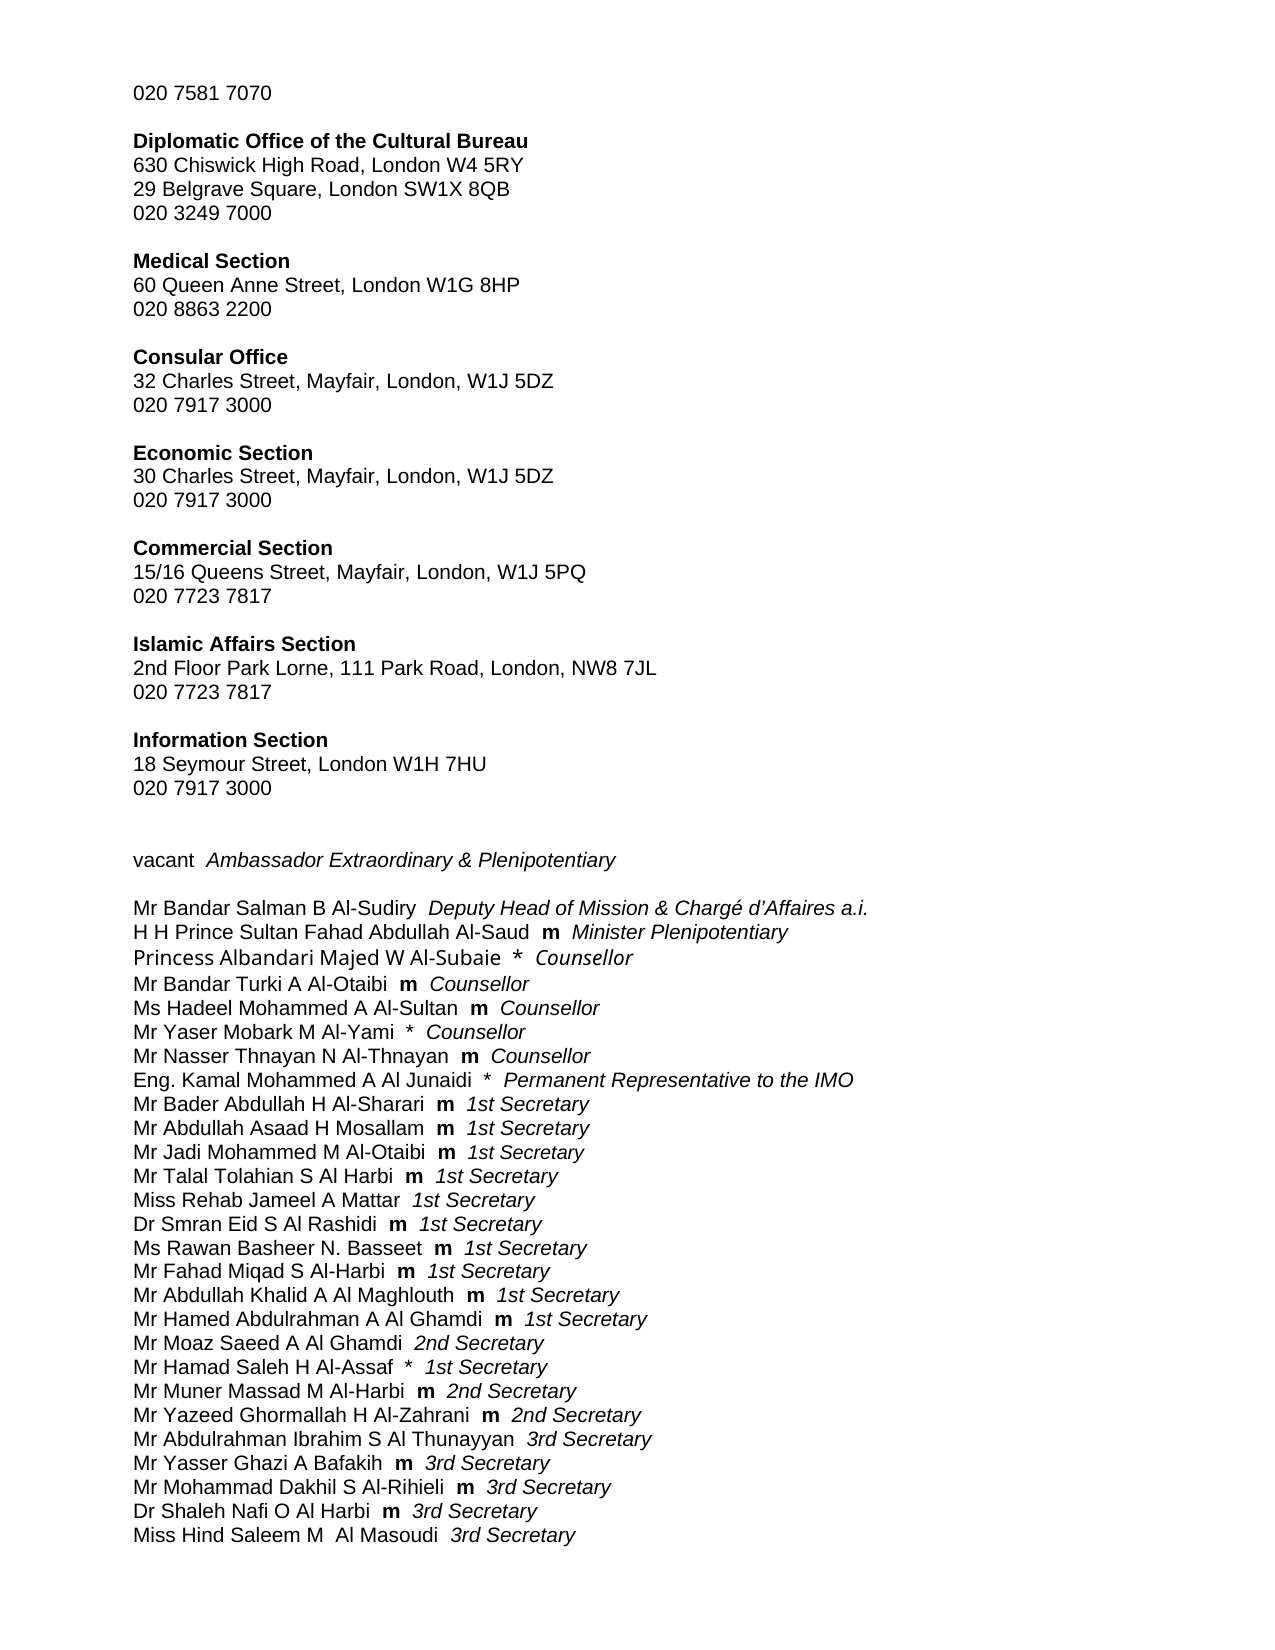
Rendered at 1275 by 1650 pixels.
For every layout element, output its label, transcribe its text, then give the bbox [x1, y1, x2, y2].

text H H Prince Sultan Fahad Abdullah Al-Saud m Minister Plenipotentiary [133, 919, 1181, 943]
text Mr Abdullah Asaad H Mosallam m 1st Secretary [133, 1116, 1181, 1139]
text vacant Ambassador Extraordinary & Plenipotentiary [133, 848, 1181, 872]
text 020 7723 7817 [133, 584, 1181, 608]
text 020 7917 3000 [133, 392, 1181, 416]
text 020 7723 7817 [133, 680, 1181, 704]
text Diplomatic Office of the Cultural Bureau [133, 129, 1181, 153]
text 32 Charles Street, Mayfair, London, W1J 5DZ [133, 368, 1181, 392]
text Mr Moaz Saeed A Al Ghamdi 2nd Secretary [133, 1331, 1181, 1355]
text 15/16 Queens Street, Mayfair, London, W1J 5PQ [133, 560, 1181, 584]
text Mr Bandar Salman B Al-Sudiry Deputy Head of Mission & Chargé d’Affaires a.i. [133, 896, 1181, 919]
text Consular Office [133, 344, 1181, 368]
text Ms Rawan Basheer N. Basseet m 1st Secretary [133, 1235, 1181, 1259]
text Eng. Kamal Mohammed A Al Junaidi * Permanent Representative to the IMO [133, 1068, 1181, 1092]
text 020 8863 2200 [133, 297, 1181, 321]
text Dr Shaleh Nafi O Al Harbi m 3rd Secretary [133, 1499, 1181, 1523]
text 020 7581 7070 [133, 81, 1181, 105]
text 020 7917 3000 [133, 776, 1181, 800]
text 29 Belgrave Square, London SW1X 8QB [133, 177, 1181, 201]
text Miss Rehab Jameel A Mattar 1st Secretary [133, 1187, 1181, 1211]
text Mr Hamed Abdulrahman A Al Ghamdi m 1st Secretary [133, 1307, 1181, 1331]
text 18 Seymour Street, London W1H 7HU [133, 752, 1181, 776]
text 30 Charles Street, Mayfair, London, W1J 5DZ [133, 464, 1181, 488]
text Mr Yaser Mobark M Al-Yami * Counsellor [133, 1020, 1181, 1044]
text 630 Chiswick High Road, London W4 5RY [133, 153, 1181, 177]
text Mr Fahad Miqad S Al-Harbi m 1st Secretary [133, 1259, 1181, 1283]
text Mr Jadi Mohammed M Al-Otaibi m 1st Secretary [133, 1139, 1181, 1163]
text Mr Talal Tolahian S Al Harbi m 1st Secretary [133, 1163, 1181, 1187]
text 60 Queen Anne Street, London W1G 8HP [133, 273, 1181, 297]
text Mr Yazeed Ghormallah H Al-Zahrani m 2nd Secretary [133, 1403, 1181, 1427]
text Princess Albandari Majed W Al-Subaie * Counsellor [133, 943, 1181, 972]
text Mr Nasser Thnayan N Al-Thnayan m Counsellor [133, 1044, 1181, 1068]
text Mr Abdulrahman Ibrahim S Al Thunayyan 3rd Secretary [133, 1427, 1181, 1451]
text Mr Abdullah Khalid A Al Maghlouth m 1st Secretary [133, 1283, 1181, 1307]
text Mr Muner Massad M Al-Harbi m 2nd Secretary [133, 1379, 1181, 1403]
text 020 3249 7000 [133, 201, 1181, 225]
text Miss Hind Saleem M Al Masoudi 3rd Secretary [133, 1523, 1181, 1547]
text Dr Smran Eid S Al Rashidi m 1st Secretary [133, 1211, 1181, 1235]
text Mr Bandar Turki A Al-Otaibi m Counsellor [133, 972, 1181, 996]
text Medical Section [133, 249, 1181, 273]
text Mr Bader Abdullah H Al-Sharari m 1st Secretary [133, 1092, 1181, 1116]
text Ms Hadeel Mohammed A Al-Sultan m Counsellor [133, 996, 1181, 1020]
text 2nd Floor Park Lorne, 111 Park Road, London, NW8 7JL [133, 656, 1181, 680]
text Information Section [133, 728, 1181, 752]
text Commercial Section [133, 536, 1181, 560]
text Mr Hamad Saleh H Al-Assaf * 1st Secretary [133, 1355, 1181, 1379]
text Mr Yasser Ghazi A Bafakih m 3rd Secretary [133, 1451, 1181, 1475]
text Mr Mohammad Dakhil S Al-Rihieli m 3rd Secretary [133, 1475, 1181, 1499]
text 020 7917 3000 [133, 488, 1181, 512]
text Economic Section [133, 440, 1181, 464]
text Islamic Affairs Section [133, 632, 1181, 656]
